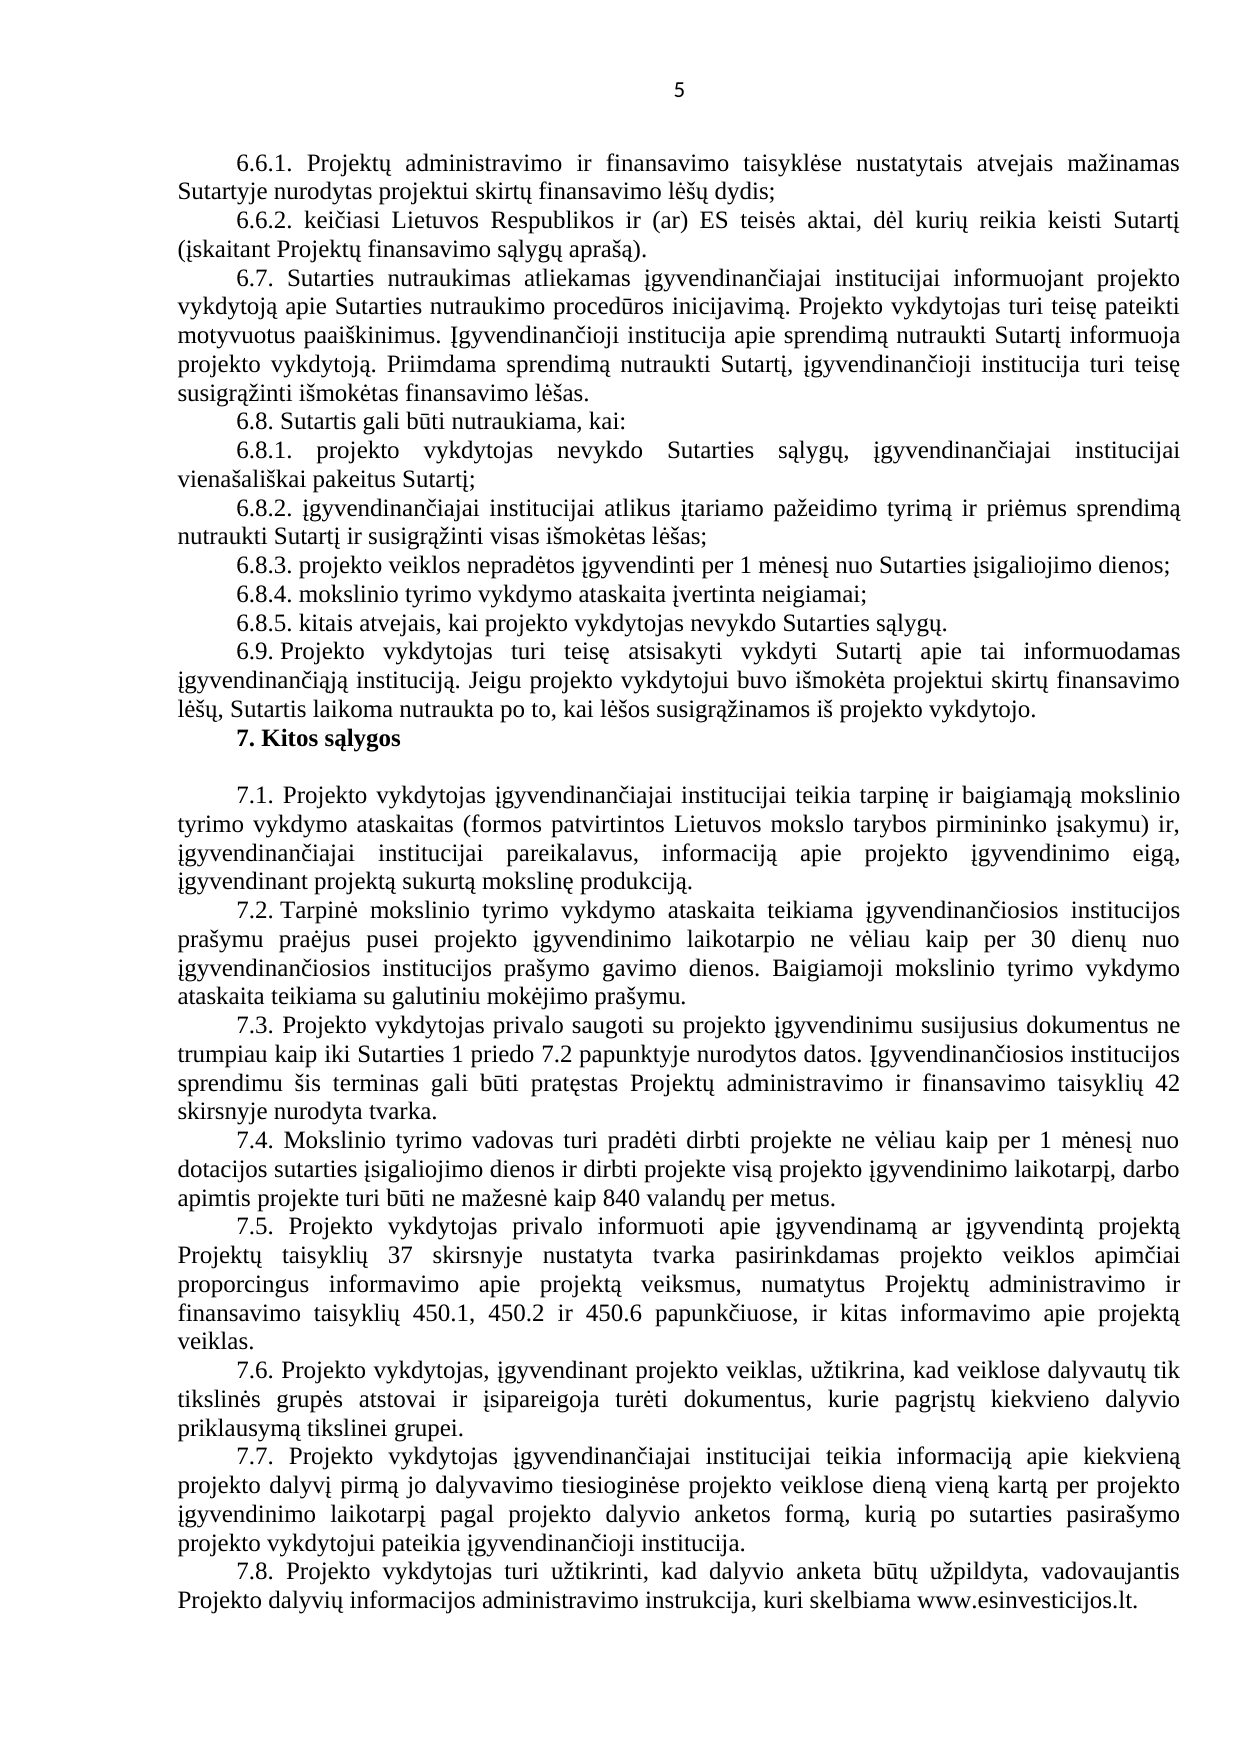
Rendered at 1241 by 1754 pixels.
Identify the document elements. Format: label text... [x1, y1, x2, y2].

text 6.8.4. mokslinio tyrimo vykdymo ataskaita įvertinta neigiamai; [177, 579, 1181, 608]
text 7.5. Projekto vykdytojas privalo informuoti apie įgyvendinamą ar įgyvendintą projektą Projektų taisyklių 37 skirsnyje nustatyta tvarka pasirinkdamas projekto veiklos apimčiai proporcingus informavimo apie projektą veiksmus, numatytus Projektų administravimo ir finansavimo taisyklių 450.1, 450.2 ir 450.6 papunkčiuose, ir kitas informavimo apie projektą veiklas. [177, 1211, 1181, 1355]
text 7.6. Projekto vykdytojas, įgyvendinant projekto veiklas, užtikrina, kad veiklose dalyvautų tik tikslinės grupės atstovai ir įsipareigoja turėti dokumentus, kurie pagrįstų kiekvieno dalyvio priklausymą tikslinei grupei. [177, 1355, 1181, 1441]
text 7.3. Projekto vykdytojas privalo saugoti su projekto įgyvendinimu susijusius dokumentus ne trumpiau kaip iki Sutarties 1 priedo 7.2 papunktyje nurodytos datos. Įgyvendinančiosios institucijos sprendimu šis terminas gali būti pratęstas Projektų administravimo ir finansavimo taisyklių 42 skirsnyje nurodyta tvarka. [177, 1010, 1181, 1125]
text 6.6.1. Projektų administravimo ir finansavimo taisyklėse nustatytais atvejais mažinamas Sutartyje nurodytas projektui skirtų finansavimo lėšų dydis; [177, 148, 1181, 205]
text 6.8.3. projekto veiklos nepradėtos įgyvendinti per 1 mėnesį nuo Sutarties įsigaliojimo dienos; [177, 550, 1181, 579]
text 6.8.5. kitais atvejais, kai projekto vykdytojas nevykdo Sutarties sąlygų. [177, 608, 1181, 636]
text 6.8.1. projekto vykdytojas nevykdo Sutarties sąlygų, įgyvendinančiajai institucijai vienašališkai pakeitus Sutartį; [177, 435, 1181, 493]
text 6.6.2. keičiasi Lietuvos Respublikos ir (ar) ES teisės aktai, dėl kurių reikia keisti Sutartį (įskaitant Projektų finansavimo sąlygų aprašą). [177, 205, 1181, 263]
text 7.2. Tarpinė mokslinio tyrimo vykdymo ataskaita teikiama įgyvendinančiosios institucijos prašymu praėjus pusei projekto įgyvendinimo laikotarpio ne vėliau kaip per 30 dienų nuo įgyvendinančiosios institucijos prašymo gavimo dienos. Baigiamoji mokslinio tyrimo vykdymo ataskaita teikiama su galutiniu mokėjimo prašymu. [177, 895, 1181, 1010]
text 6.8.2. įgyvendinančiajai institucijai atlikus įtariamo pažeidimo tyrimą ir priėmus sprendimą nutraukti Sutartį ir susigrąžinti visas išmokėtas lėšas; [177, 493, 1181, 550]
text 6.9. Projekto vykdytojas turi teisę atsisakyti vykdyti Sutartį apie tai informuodamas įgyvendinančiąją instituciją. Jeigu projekto vykdytojui buvo išmokėta projektui skirtų finansavimo lėšų, Sutartis laikoma nutraukta po to, kai lėšos susigrąžinamos iš projekto vykdytojo. [177, 636, 1181, 723]
text 7.1. Projekto vykdytojas įgyvendinančiajai institucijai teikia tarpinę ir baigiamąją mokslinio tyrimo vykdymo ataskaitas (formos patvirtintos Lietuvos mokslo tarybos pirmininko įsakymu) ir, įgyvendinančiajai institucijai pareikalavus, informaciją apie projekto įgyvendinimo eigą, įgyvendinant projektą sukurtą mokslinę produkciją. [177, 780, 1181, 895]
text 7.7. Projekto vykdytojas įgyvendinančiajai institucijai teikia informaciją apie kiekvieną projekto dalyvį pirmą jo dalyvavimo tiesioginėse projekto veiklose dieną vieną kartą per projekto įgyvendinimo laikotarpį pagal projekto dalyvio anketos formą, kurią po sutarties pasirašymo projekto vykdytojui pateikia įgyvendinančioji institucija. [177, 1441, 1181, 1556]
text 6.7. Sutarties nutraukimas atliekamas įgyvendinančiajai institucijai informuojant projekto vykdytoją apie Sutarties nutraukimo procedūros inicijavimą. Projekto vykdytojas turi teisę pateikti motyvuotus paaiškinimus. Įgyvendinančioji institucija apie sprendimą nutraukti Sutartį informuoja projekto vykdytoją. Priimdama sprendimą nutraukti Sutartį, įgyvendinančioji institucija turi teisę susigrąžinti išmokėtas finansavimo lėšas. [177, 263, 1181, 406]
text 7.4. Mokslinio tyrimo vadovas turi pradėti dirbti projekte ne vėliau kaip per 1 mėnesį nuo dotacijos sutarties įsigaliojimo dienos ir dirbti projekte visą projekto įgyvendinimo laikotarpį, darbo apimtis projekte turi būti ne mažesnė kaip 840 valandų per metus. [177, 1125, 1181, 1211]
text 7. Kitos sąlygos [177, 723, 1181, 751]
text 6.8. Sutartis gali būti nutraukiama, kai: [177, 406, 1181, 435]
text 7.8. Projekto vykdytojas turi užtikrinti, kad dalyvio anketa būtų užpildyta, vadovaujantis Projekto dalyvių informacijos administravimo instrukcija, kuri skelbiama www.esinvesticijos.lt. [177, 1556, 1181, 1614]
